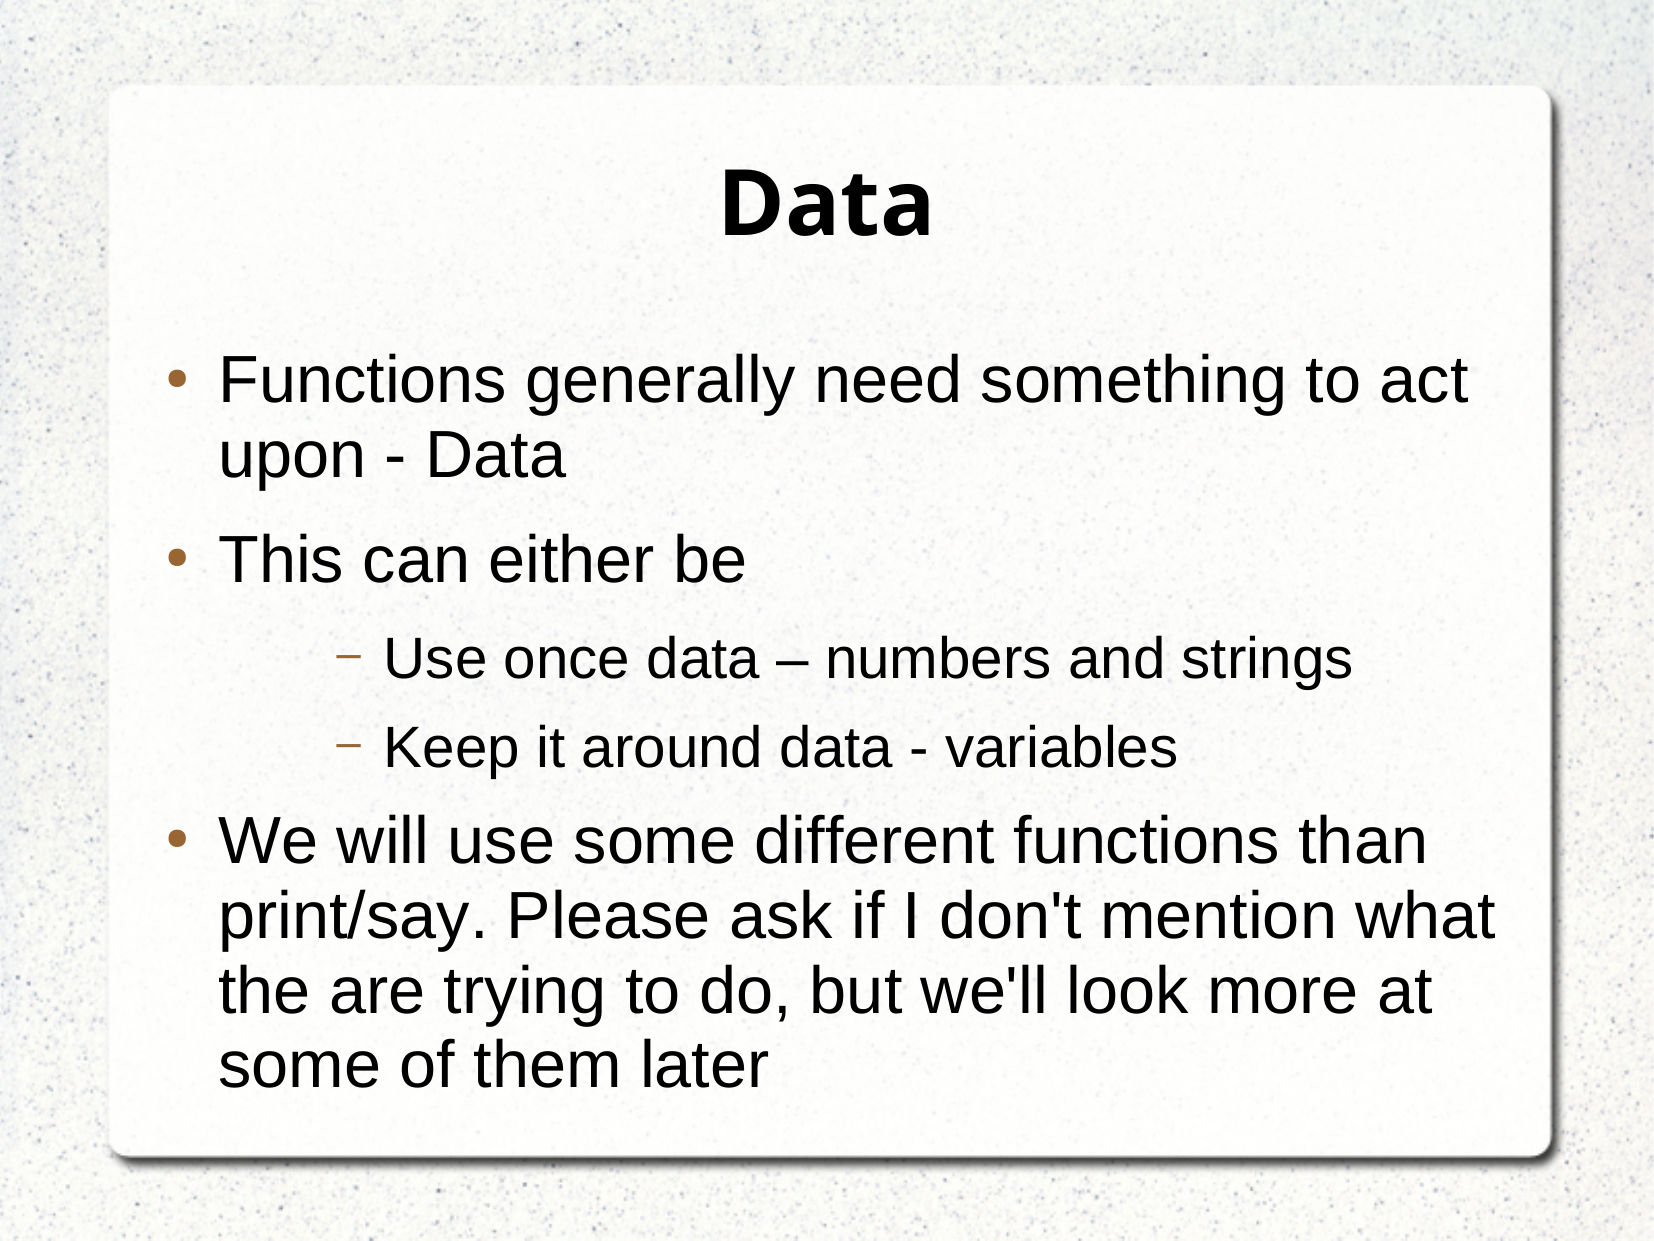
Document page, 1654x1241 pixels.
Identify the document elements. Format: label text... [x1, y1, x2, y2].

picture [0, 0, 1654, 1241]
title Data [118, 96, 1536, 304]
list Functions generally need something to act upon - Data This can either be Use once data – numbers and strings Keep it around data - variables We will use some different functions than print/say. Please ask if I don't mention what the are trying to do, but we'll look more at some of them later [147, 342, 1506, 1101]
